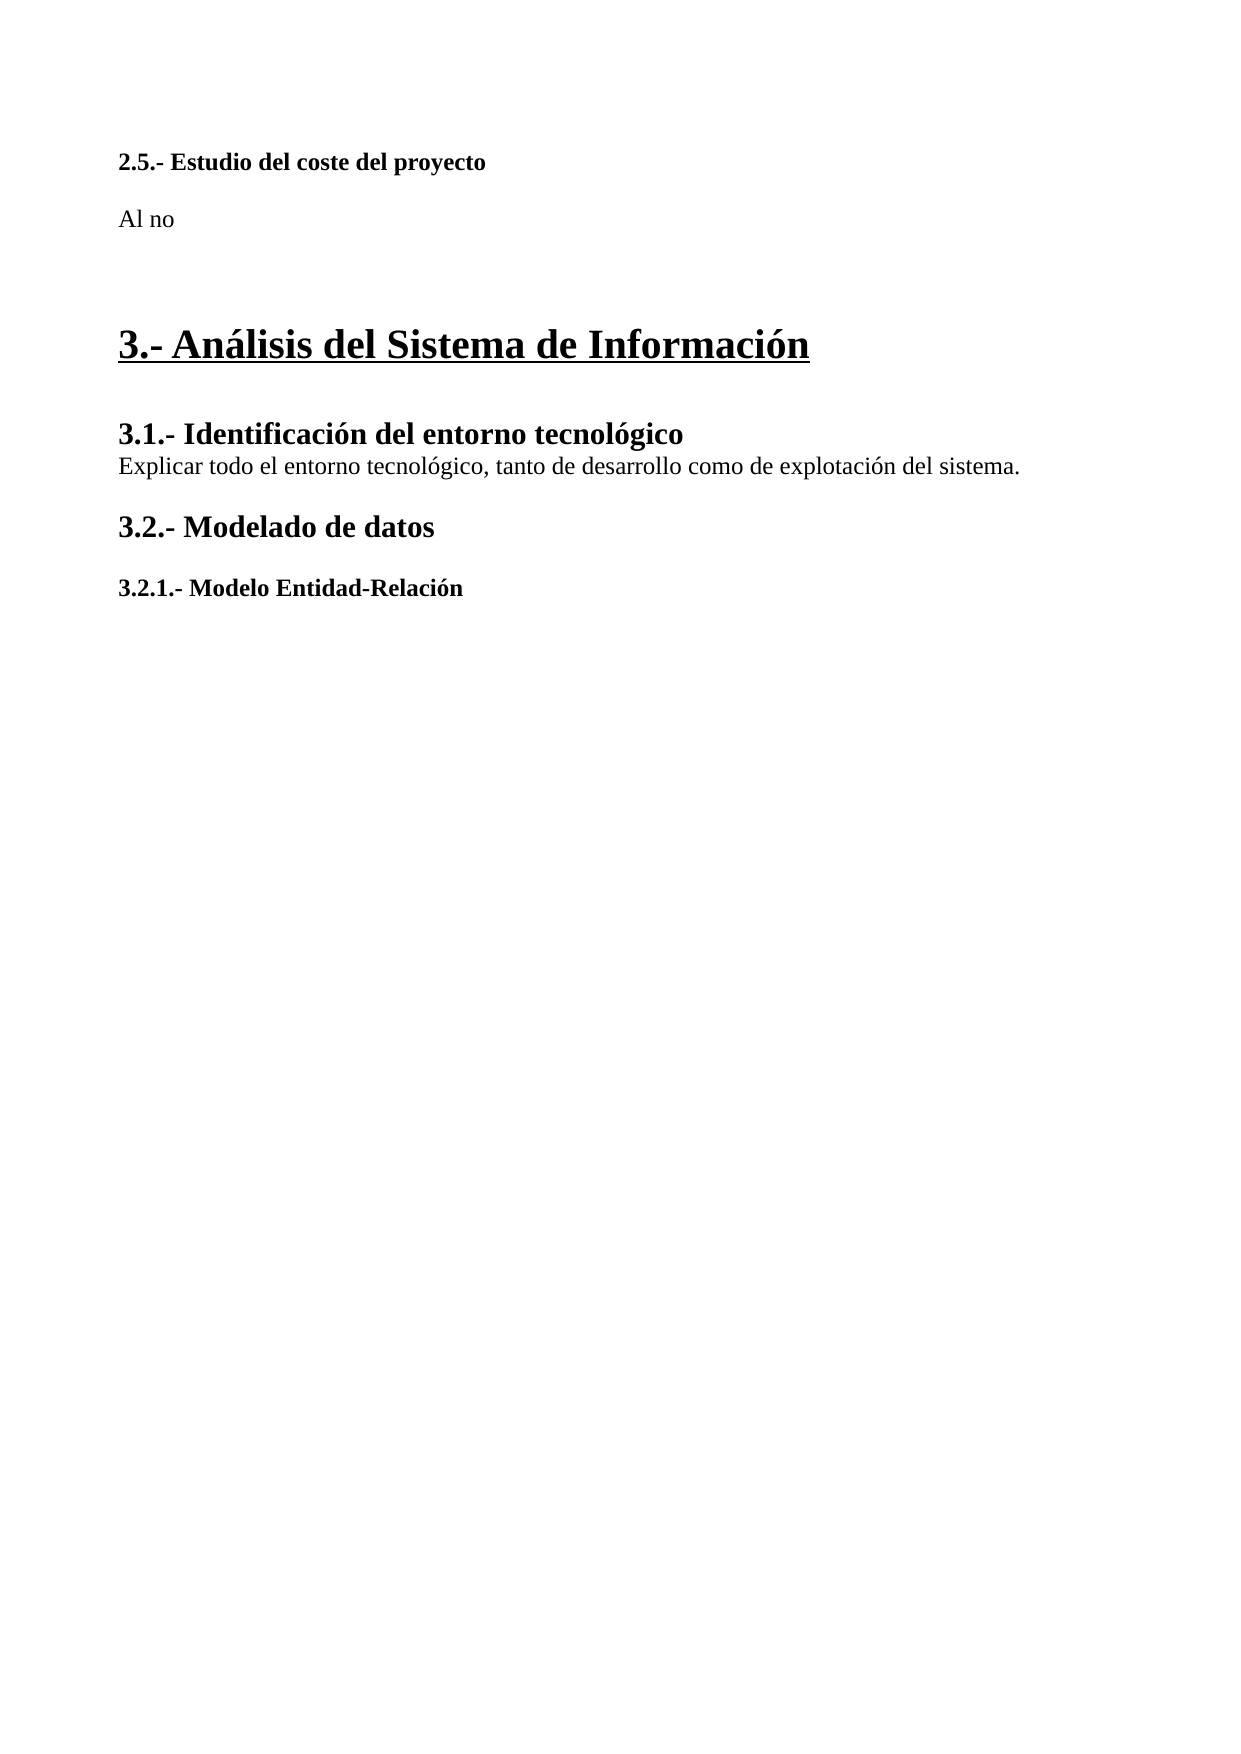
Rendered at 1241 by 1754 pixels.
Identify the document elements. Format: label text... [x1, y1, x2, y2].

text 2.5.- Estudio del coste del proyecto [118, 147, 1122, 176]
text 3.- Análisis del Sistema de Información [118, 319, 1122, 367]
text 3.2.1.- Modelo Entidad-Relación [118, 573, 1122, 602]
text 3.1.- Identificación del entorno tecnológico [118, 415, 1122, 451]
text Al no [118, 204, 1122, 233]
text 3.2.- Modelado de datos [118, 509, 1122, 544]
text Explicar todo el entorno tecnológico, tanto de desarrollo como de explotación del sistema. [118, 451, 1122, 480]
